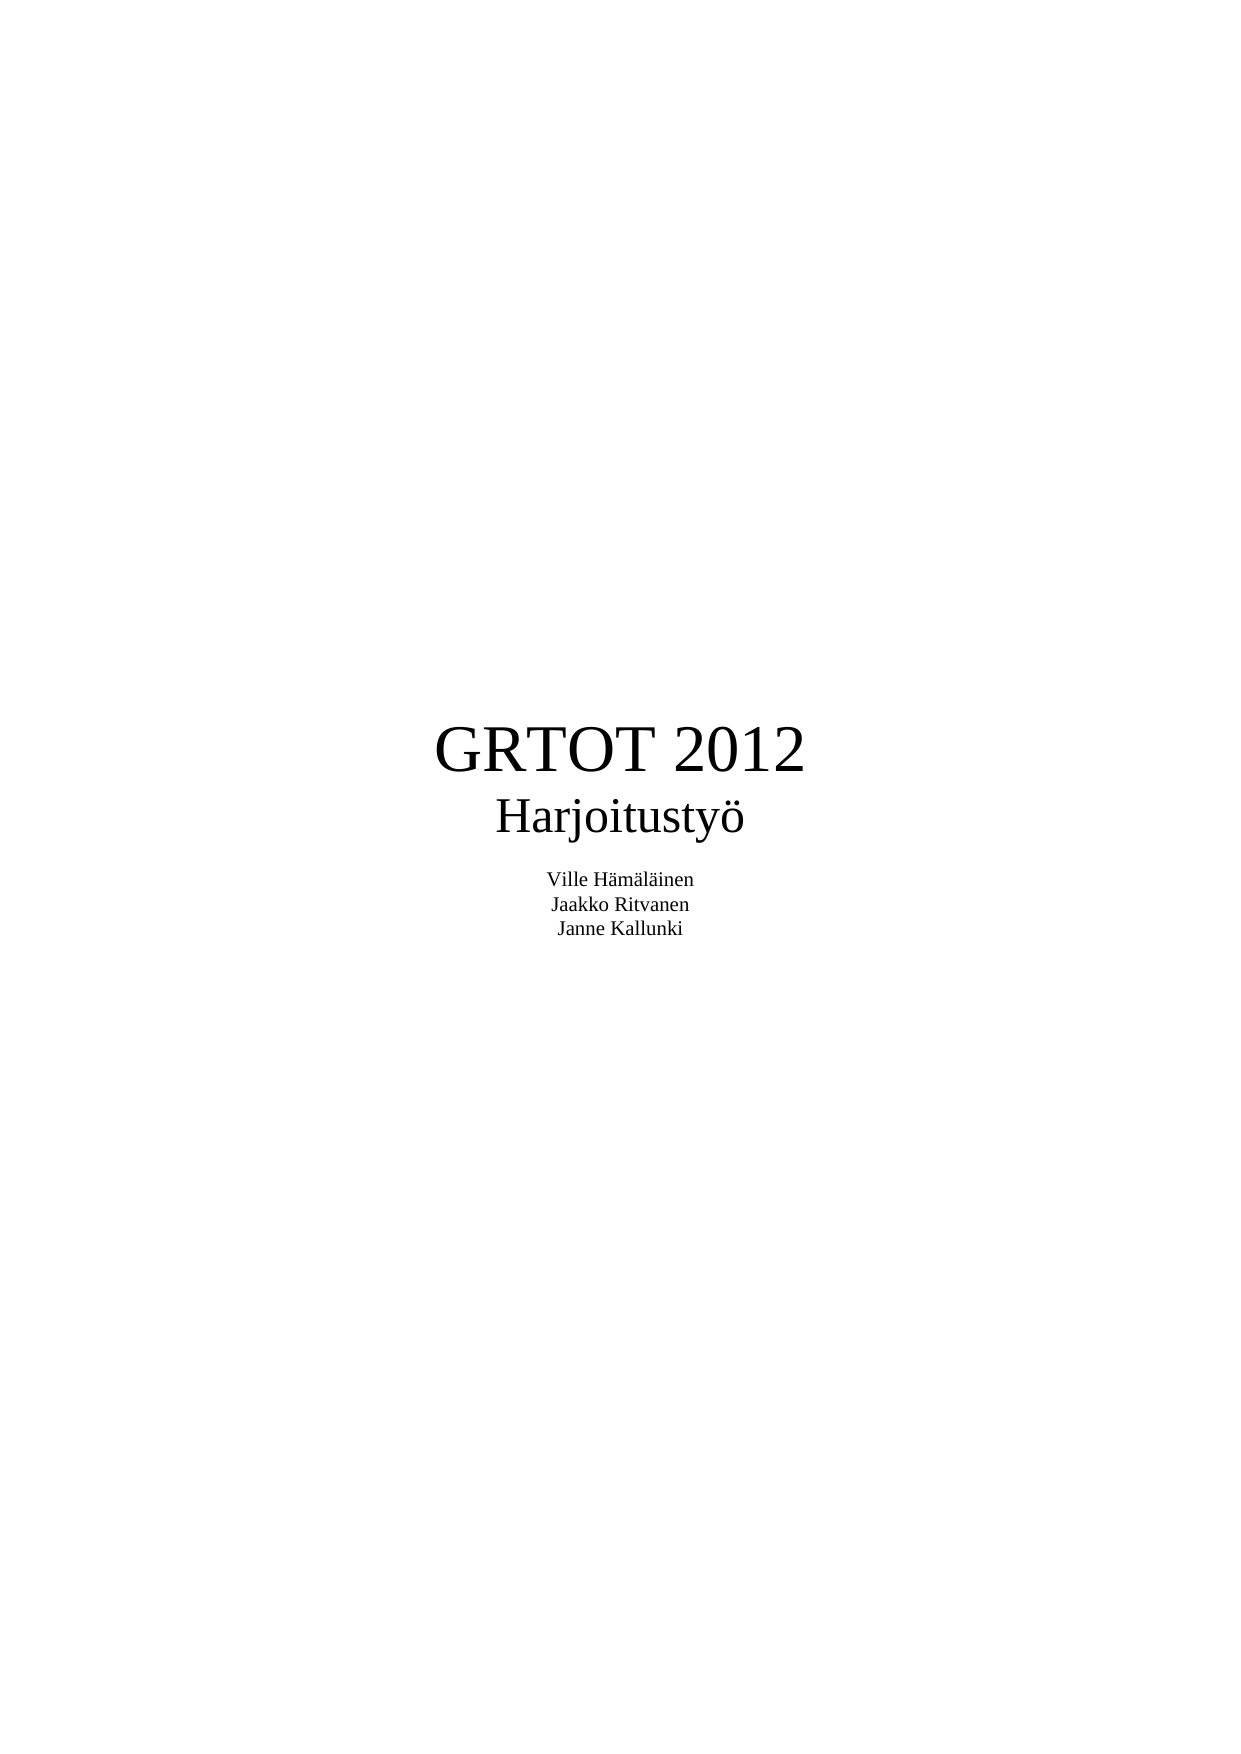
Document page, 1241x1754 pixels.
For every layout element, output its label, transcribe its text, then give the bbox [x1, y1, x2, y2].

text Harjoitustyö [118, 786, 1122, 843]
text Ville Hämäläinen [118, 867, 1122, 891]
text Janne Kallunki [118, 916, 1122, 939]
text GRTOT 2012 [118, 709, 1122, 786]
text Jaakko Ritvanen [118, 891, 1122, 916]
